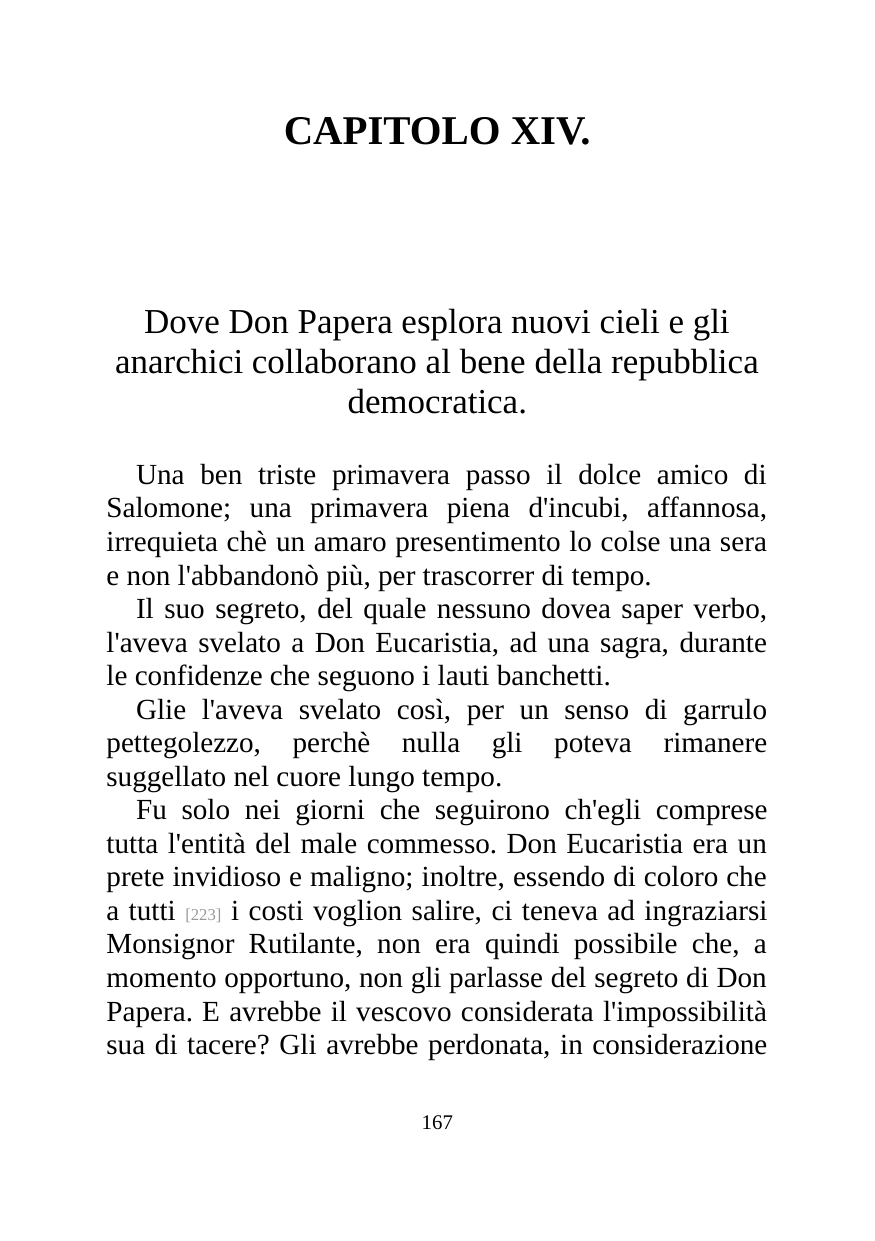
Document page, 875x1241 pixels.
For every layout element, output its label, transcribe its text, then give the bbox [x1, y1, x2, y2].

text Il suo segreto, del quale nessuno dovea saper verbo, l'aveva svelato a Don Eucaristia, ad una sagra, durante le confidenze che seguono i lauti banchetti. [106, 591, 768, 692]
text Fu solo nei giorni che seguirono ch'egli comprese tutta l'entità del male commesso. Don Eucaristia era un prete invidioso e maligno; inoltre, essendo di coloro che a tutti [223] i costi voglion salire, ci teneva ad ingraziarsi Monsignor Rutilante, non era quindi possibile che, a momento opportuno, non gli parlasse del segreto di Don Papera. E avrebbe il vescovo considerata l'impossibilità sua di tacere? Gli avrebbe perdonata, in considerazione [106, 792, 768, 1061]
subtitle CAPITOLO XIV. [106, 106, 768, 153]
subtitle Dove Don Papera esplora nuovi cieli e gli anarchici collaborano al bene della repubblica democratica. [106, 301, 768, 422]
text Glie l'aveva svelato così, per un senso di garrulo pettegolezzo, perchè nulla gli poteva rimanere suggellato nel cuore lungo tempo. [106, 692, 768, 792]
text Una ben triste primavera passo il dolce amico di Salomone; una primavera piena d'incubi, affannosa, irrequieta chè un amaro presentimento lo colse una sera e non l'abbandonò più, per trascorrer di tempo. [106, 457, 768, 591]
